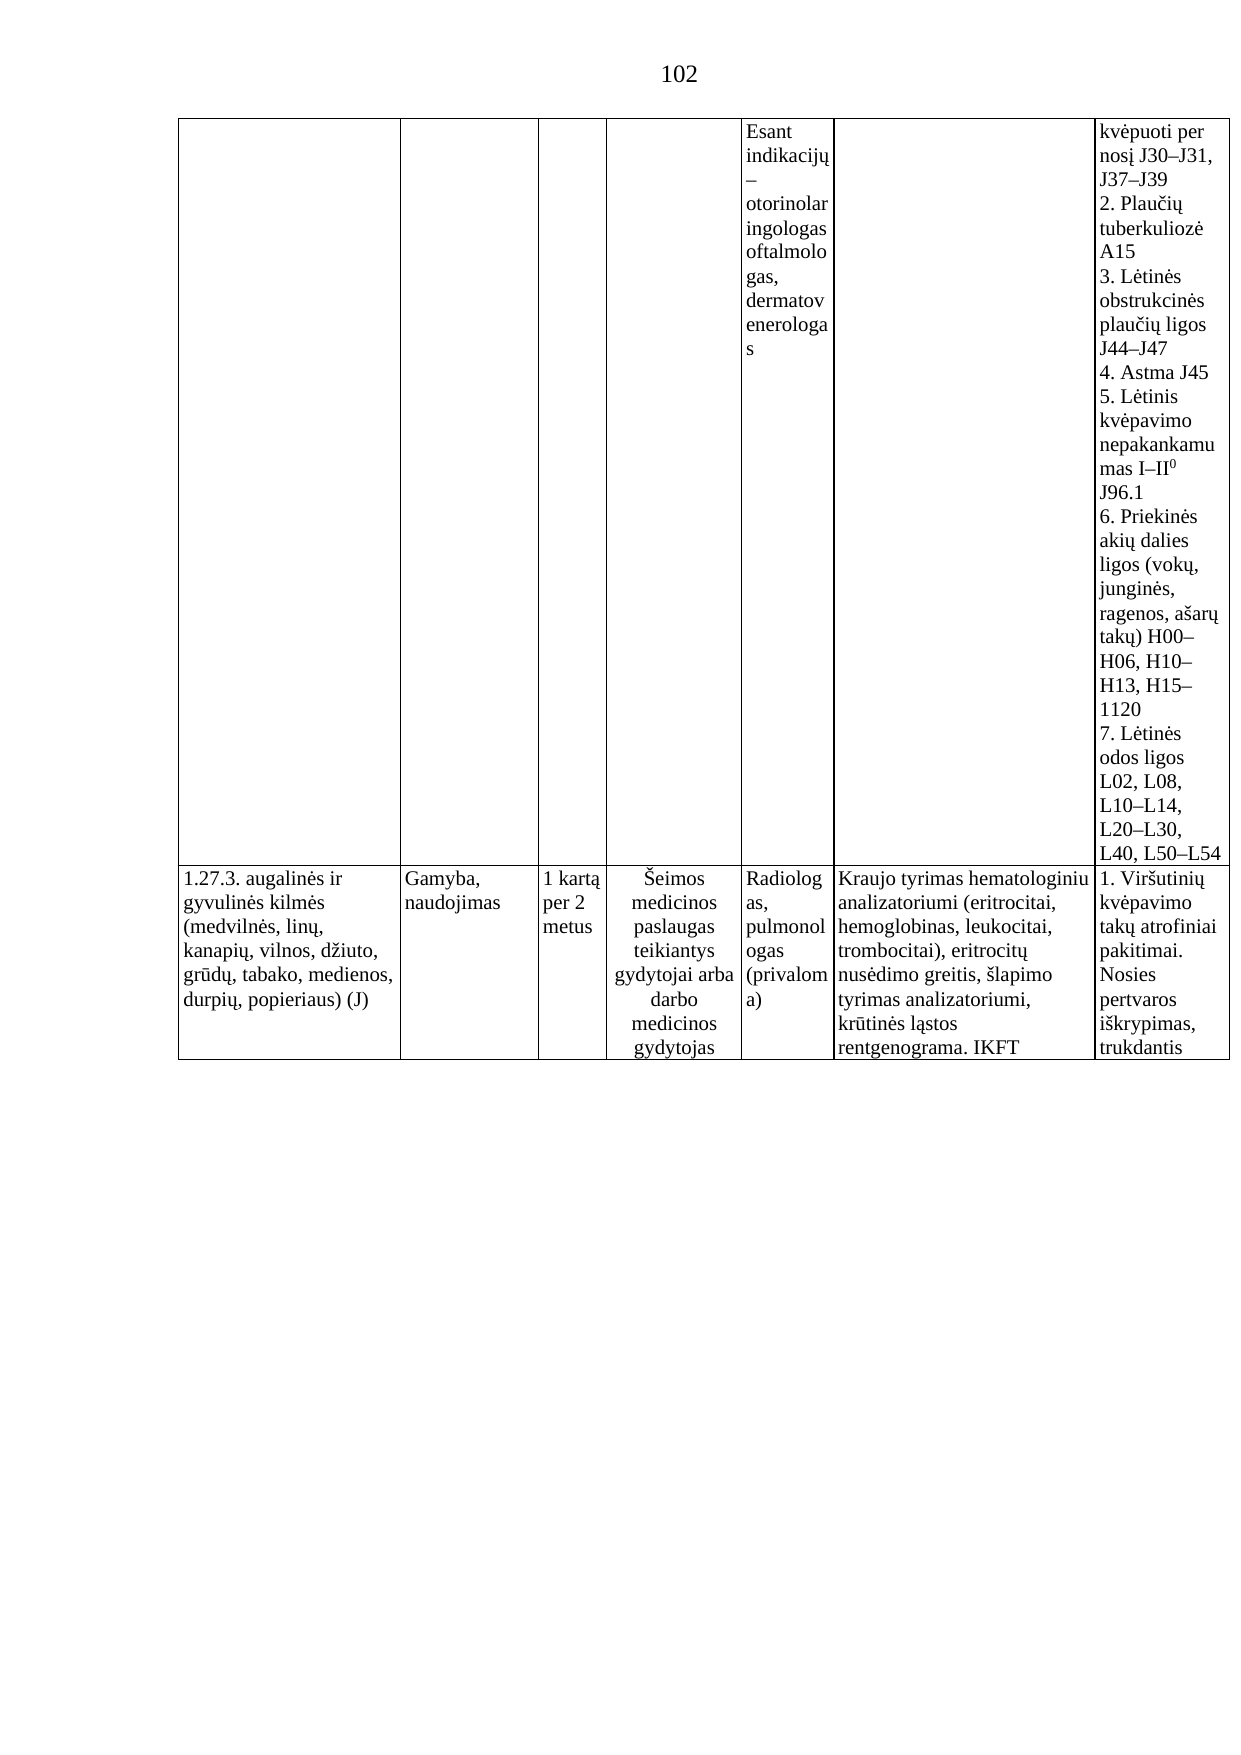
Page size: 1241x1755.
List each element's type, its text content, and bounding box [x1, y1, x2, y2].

table_cell [607, 119, 741, 865]
table_cell 1. Viršutinių kvėpavimo takų atrofiniai pakitimai. Nosies pertvaros iškrypimas, trukdantis [1096, 866, 1229, 1059]
table_cell 1 kartą per 2 metus [539, 866, 606, 1059]
table_cell [539, 119, 606, 865]
table_cell [170, 865, 178, 1059]
table_cell kvėpuoti per nosį J30–J31, J37–J39 2. Plaučių tuberkuliozė A15 3. Lėtinės obstrukcinės plaučių ligos J44–J47 4. Astma J45 5. Lėtinis kvėpavimo nepakankamumas I–II0 J96.1 6. Priekinės akių dalies ligos (vokų, junginės, ragenos, ašarų takų) H00–H06, H10–H13, H15–1120 7. Lėtinės odos ligos L02, L08, L10–L14, L20–L30, L40, L50–L54 [1096, 119, 1229, 865]
table_cell Šeimos medicinos paslaugas teikiantys gydytojai arba darbo medicinos gydytojas [607, 866, 741, 1059]
table_cell [401, 119, 538, 865]
table_cell Gamyba, naudojimas [401, 866, 538, 1059]
table_cell Esant indikacijų – otorinolaringologas oftalmologas, dermatovenerologas [742, 119, 833, 865]
table_cell Radiologas, pulmonologas (privaloma) [742, 866, 833, 1059]
table_cell 1.27.3. augalinės ir gyvulinės kilmės (medvilnės, linų, kanapių, vilnos, džiuto, grūdų, tabako, medienos, durpių, popieriaus) (J) [179, 866, 400, 1059]
table_cell [179, 119, 400, 865]
table_cell Kraujo tyrimas hematologiniu analizatoriumi (eritrocitai, hemoglobinas, leukocitai, trombocitai), eritrocitų nusėdimo greitis, šlapimo tyrimas analizatoriumi, krūtinės ląstos rentgenograma. IKFT [835, 866, 1094, 1059]
table_cell [835, 119, 1094, 865]
table_cell [170, 118, 178, 865]
